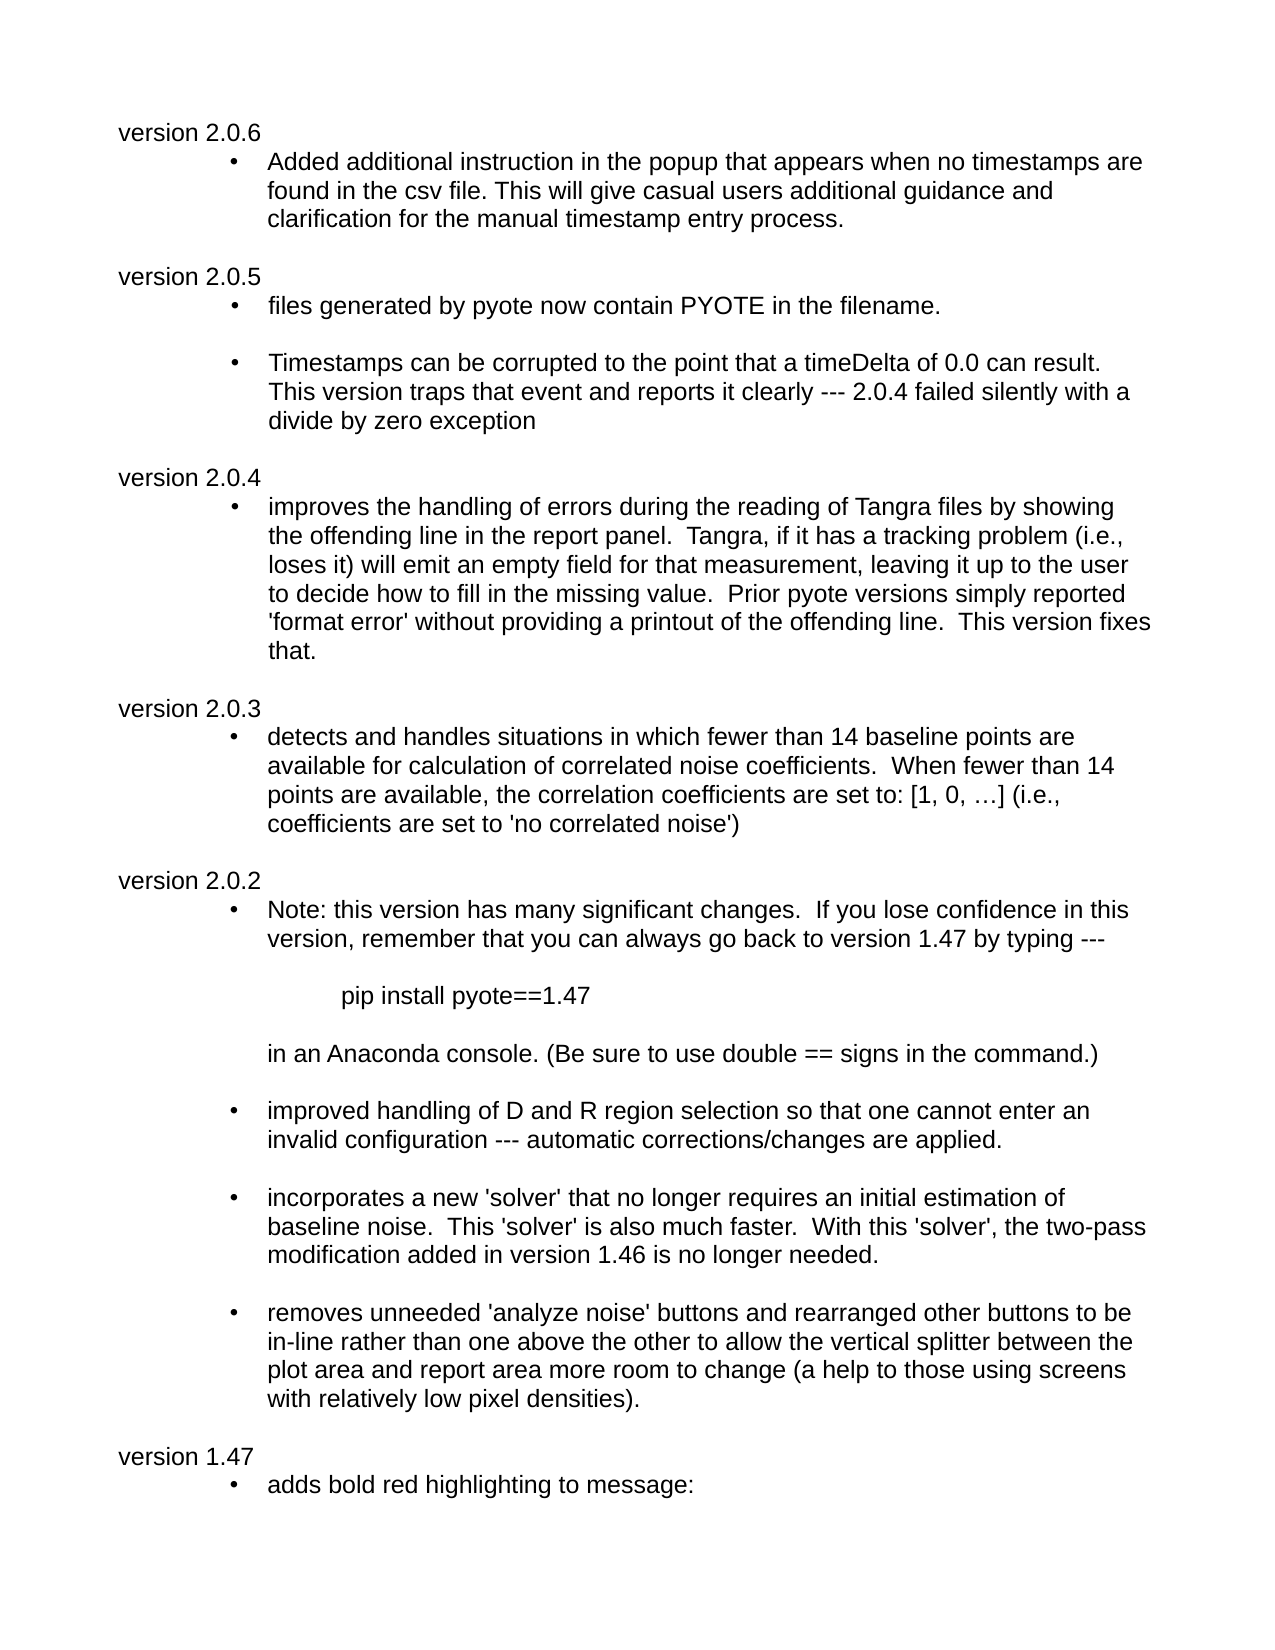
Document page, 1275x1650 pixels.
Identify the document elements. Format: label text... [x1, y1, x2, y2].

list Timestamps can be corrupted to the point that a timeDelta of 0.0 can result. This version traps that event and reports it clearly --- 2.0.4 failed silently with a divide by zero exception [231, 348, 1157, 463]
list removes unneeded 'analyze noise' buttons and rearranged other buttons to be in-line rather than one above the other to allow the vertical splitter between the plot area and report area more room to change (a help to those using screens with relatively low pixel densities). [229, 1298, 1157, 1413]
list detects and handles situations in which fewer than 14 baseline points are available for calculation of correlated noise coefficients. When fewer than 14 points are available, the correlation coefficients are set to: [1, 0, …] (i.e., coefficients are set to 'no correlated noise') [229, 722, 1157, 837]
list incorporates a new 'solver' that no longer requires an initial estimation of baseline noise. This 'solver' is also much faster. With this 'solver', the two-pass modification added in version 1.46 is no longer needed. [229, 1183, 1157, 1298]
list improves the handling of errors during the reading of Tangra files by showing the offending line in the report panel. Tangra, if it has a tracking problem (i.e., loses it) will emit an empty field for that measurement, leaving it up to the user to decide how to fill in the missing value. Prior pyote versions simply reported 'format error' without providing a printout of the offending line. This version fixes that. [231, 492, 1157, 665]
list Added additional instruction in the popup that appears when no timestamps are found in the csv file. This will give casual users additional guidance and clarification for the manual timestamp entry process. [229, 147, 1157, 262]
list improved handling of D and R region selection so that one cannot enter an invalid configuration --- automatic corrections/changes are applied. [229, 1096, 1157, 1183]
text version 2.0.5 [118, 262, 1157, 291]
text version 2.0.3 [118, 693, 1157, 722]
text version 1.47 [118, 1442, 1157, 1470]
text version 2.0.4 [118, 463, 1157, 492]
text version 2.0.2 [118, 866, 1157, 895]
text version 2.0.6 [118, 118, 1157, 147]
list adds bold red highlighting to message: [229, 1470, 1157, 1499]
list Note: this version has many significant changes. If you lose confidence in this version, remember that you can always go back to version 1.47 by typing --- pip install pyote==1.47 in an Anaconda console. (Be sure to use double == signs in the command.) [229, 895, 1157, 1096]
list files generated by pyote now contain PYOTE in the filename. [231, 291, 1157, 348]
